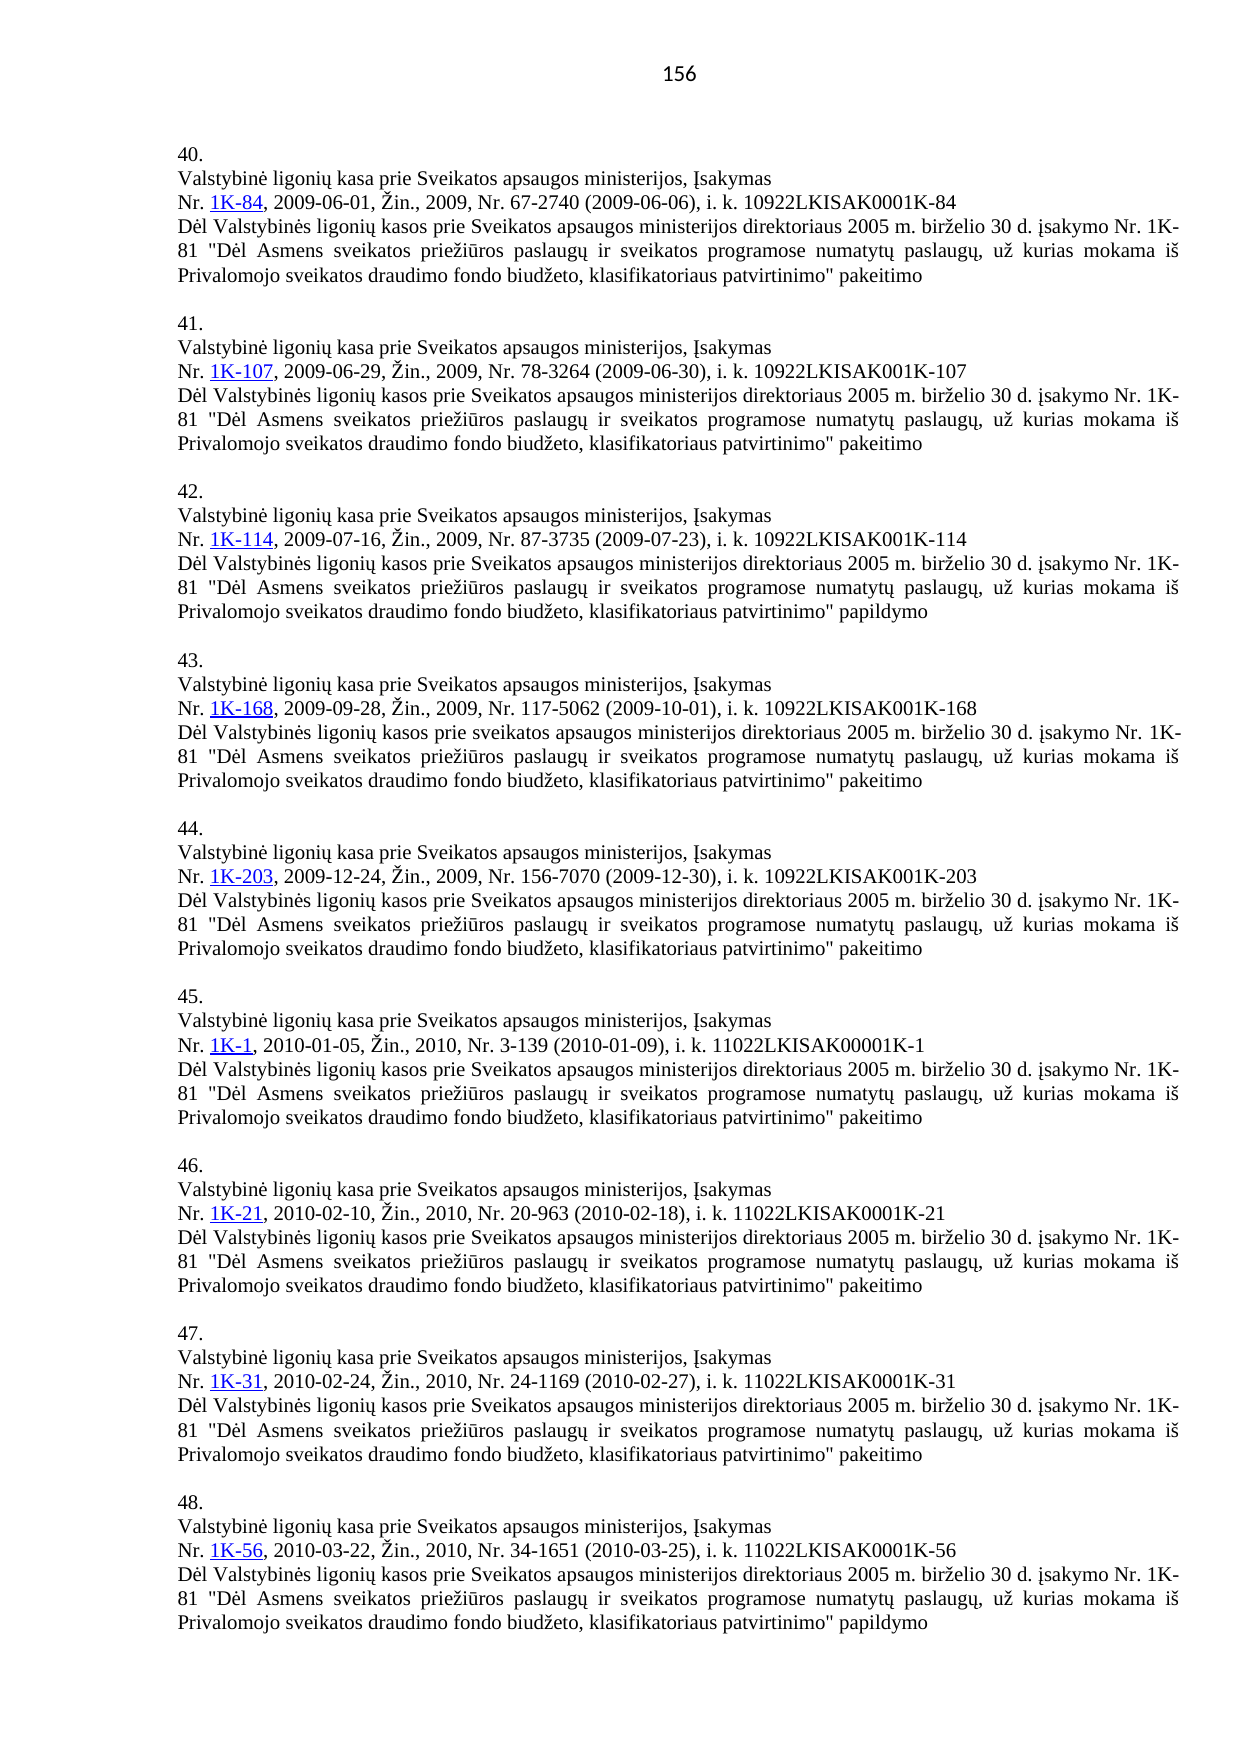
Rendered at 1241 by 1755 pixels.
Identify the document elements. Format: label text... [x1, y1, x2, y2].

text Valstybinė ligonių kasa prie Sveikatos apsaugos ministerijos, Įsakymas [177, 503, 1181, 527]
text Dėl Valstybinės ligonių kasos prie sveikatos apsaugos ministerijos direktoriaus 2005 m. birželio 30 d. įsakymo Nr. 1K-81 "Dėl Asmens sveikatos priežiūros paslaugų ir sveikatos programose numatytų paslaugų, už kurias mokama iš Privalomojo sveikatos draudimo fondo biudžeto, klasifikatoriaus patvirtinimo" pakeitimo [177, 720, 1181, 792]
text Nr. 1K-114, 2009-07-16, Žin., 2009, Nr. 87-3735 (2009-07-23), i. k. 10922LKISAK001K-114 [177, 527, 1181, 551]
text Valstybinė ligonių kasa prie Sveikatos apsaugos ministerijos, Įsakymas [177, 335, 1181, 359]
text Nr. 1K-84, 2009-06-01, Žin., 2009, Nr. 67-2740 (2009-06-06), i. k. 10922LKISAK0001K-84 [177, 190, 1181, 214]
text 43. [177, 647, 1181, 672]
text Nr. 1K-168, 2009-09-28, Žin., 2009, Nr. 117-5062 (2009-10-01), i. k. 10922LKISAK001K-168 [177, 696, 1181, 720]
text Dėl Valstybinės ligonių kasos prie Sveikatos apsaugos ministerijos direktoriaus 2005 m. birželio 30 d. įsakymo Nr. 1K-81 "Dėl Asmens sveikatos priežiūros paslaugų ir sveikatos programose numatytų paslaugų, už kurias mokama iš Privalomojo sveikatos draudimo fondo biudžeto, klasifikatoriaus patvirtinimo" pakeitimo [177, 1393, 1181, 1466]
text Valstybinė ligonių kasa prie Sveikatos apsaugos ministerijos, Įsakymas [177, 672, 1181, 696]
text 46. [177, 1153, 1181, 1177]
text Nr. 1K-31, 2010-02-24, Žin., 2010, Nr. 24-1169 (2010-02-27), i. k. 11022LKISAK0001K-31 [177, 1369, 1181, 1393]
text Dėl Valstybinės ligonių kasos prie Sveikatos apsaugos ministerijos direktoriaus 2005 m. birželio 30 d. įsakymo Nr. 1K-81 "Dėl Asmens sveikatos priežiūros paslaugų ir sveikatos programose numatytų paslaugų, už kurias mokama iš Privalomojo sveikatos draudimo fondo biudžeto, klasifikatoriaus patvirtinimo" pakeitimo [177, 1057, 1181, 1129]
text Nr. 1K-107, 2009-06-29, Žin., 2009, Nr. 78-3264 (2009-06-30), i. k. 10922LKISAK001K-107 [177, 359, 1181, 383]
text Dėl Valstybinės ligonių kasos prie Sveikatos apsaugos ministerijos direktoriaus 2005 m. birželio 30 d. įsakymo Nr. 1K-81 "Dėl Asmens sveikatos priežiūros paslaugų ir sveikatos programose numatytų paslaugų, už kurias mokama iš Privalomojo sveikatos draudimo fondo biudžeto, klasifikatoriaus patvirtinimo" pakeitimo [177, 1225, 1181, 1297]
text Valstybinė ligonių kasa prie Sveikatos apsaugos ministerijos, Įsakymas [177, 1345, 1181, 1369]
text Valstybinė ligonių kasa prie Sveikatos apsaugos ministerijos, Įsakymas [177, 1008, 1181, 1032]
text Valstybinė ligonių kasa prie Sveikatos apsaugos ministerijos, Įsakymas [177, 166, 1181, 190]
text 40. [177, 142, 1181, 166]
text Nr. 1K-56, 2010-03-22, Žin., 2010, Nr. 34-1651 (2010-03-25), i. k. 11022LKISAK0001K-56 [177, 1538, 1181, 1562]
text Valstybinė ligonių kasa prie Sveikatos apsaugos ministerijos, Įsakymas [177, 840, 1181, 864]
text 45. [177, 984, 1181, 1008]
text Dėl Valstybinės ligonių kasos prie Sveikatos apsaugos ministerijos direktoriaus 2005 m. birželio 30 d. įsakymo Nr. 1K-81 "Dėl Asmens sveikatos priežiūros paslaugų ir sveikatos programose numatytų paslaugų, už kurias mokama iš Privalomojo sveikatos draudimo fondo biudžeto, klasifikatoriaus patvirtinimo" papildymo [177, 551, 1181, 623]
text 42. [177, 479, 1181, 503]
text 41. [177, 311, 1181, 335]
text 47. [177, 1321, 1181, 1345]
text Nr. 1K-1, 2010-01-05, Žin., 2010, Nr. 3-139 (2010-01-09), i. k. 11022LKISAK00001K-1 [177, 1032, 1181, 1057]
text Valstybinė ligonių kasa prie Sveikatos apsaugos ministerijos, Įsakymas [177, 1177, 1181, 1201]
text Valstybinė ligonių kasa prie Sveikatos apsaugos ministerijos, Įsakymas [177, 1514, 1181, 1538]
text Dėl Valstybinės ligonių kasos prie Sveikatos apsaugos ministerijos direktoriaus 2005 m. birželio 30 d. įsakymo Nr. 1K-81 "Dėl Asmens sveikatos priežiūros paslaugų ir sveikatos programose numatytų paslaugų, už kurias mokama iš Privalomojo sveikatos draudimo fondo biudžeto, klasifikatoriaus patvirtinimo" papildymo [177, 1562, 1181, 1634]
text Dėl Valstybinės ligonių kasos prie Sveikatos apsaugos ministerijos direktoriaus 2005 m. birželio 30 d. įsakymo Nr. 1K-81 "Dėl Asmens sveikatos priežiūros paslaugų ir sveikatos programose numatytų paslaugų, už kurias mokama iš Privalomojo sveikatos draudimo fondo biudžeto, klasifikatoriaus patvirtinimo" pakeitimo [177, 888, 1181, 960]
text Nr. 1K-203, 2009-12-24, Žin., 2009, Nr. 156-7070 (2009-12-30), i. k. 10922LKISAK001K-203 [177, 864, 1181, 888]
text Dėl Valstybinės ligonių kasos prie Sveikatos apsaugos ministerijos direktoriaus 2005 m. birželio 30 d. įsakymo Nr. 1K-81 "Dėl Asmens sveikatos priežiūros paslaugų ir sveikatos programose numatytų paslaugų, už kurias mokama iš Privalomojo sveikatos draudimo fondo biudžeto, klasifikatoriaus patvirtinimo" pakeitimo [177, 214, 1181, 287]
text 44. [177, 816, 1181, 840]
text 48. [177, 1490, 1181, 1514]
text Dėl Valstybinės ligonių kasos prie Sveikatos apsaugos ministerijos direktoriaus 2005 m. birželio 30 d. įsakymo Nr. 1K-81 "Dėl Asmens sveikatos priežiūros paslaugų ir sveikatos programose numatytų paslaugų, už kurias mokama iš Privalomojo sveikatos draudimo fondo biudžeto, klasifikatoriaus patvirtinimo" pakeitimo [177, 383, 1181, 455]
text Nr. 1K-21, 2010-02-10, Žin., 2010, Nr. 20-963 (2010-02-18), i. k. 11022LKISAK0001K-21 [177, 1201, 1181, 1225]
